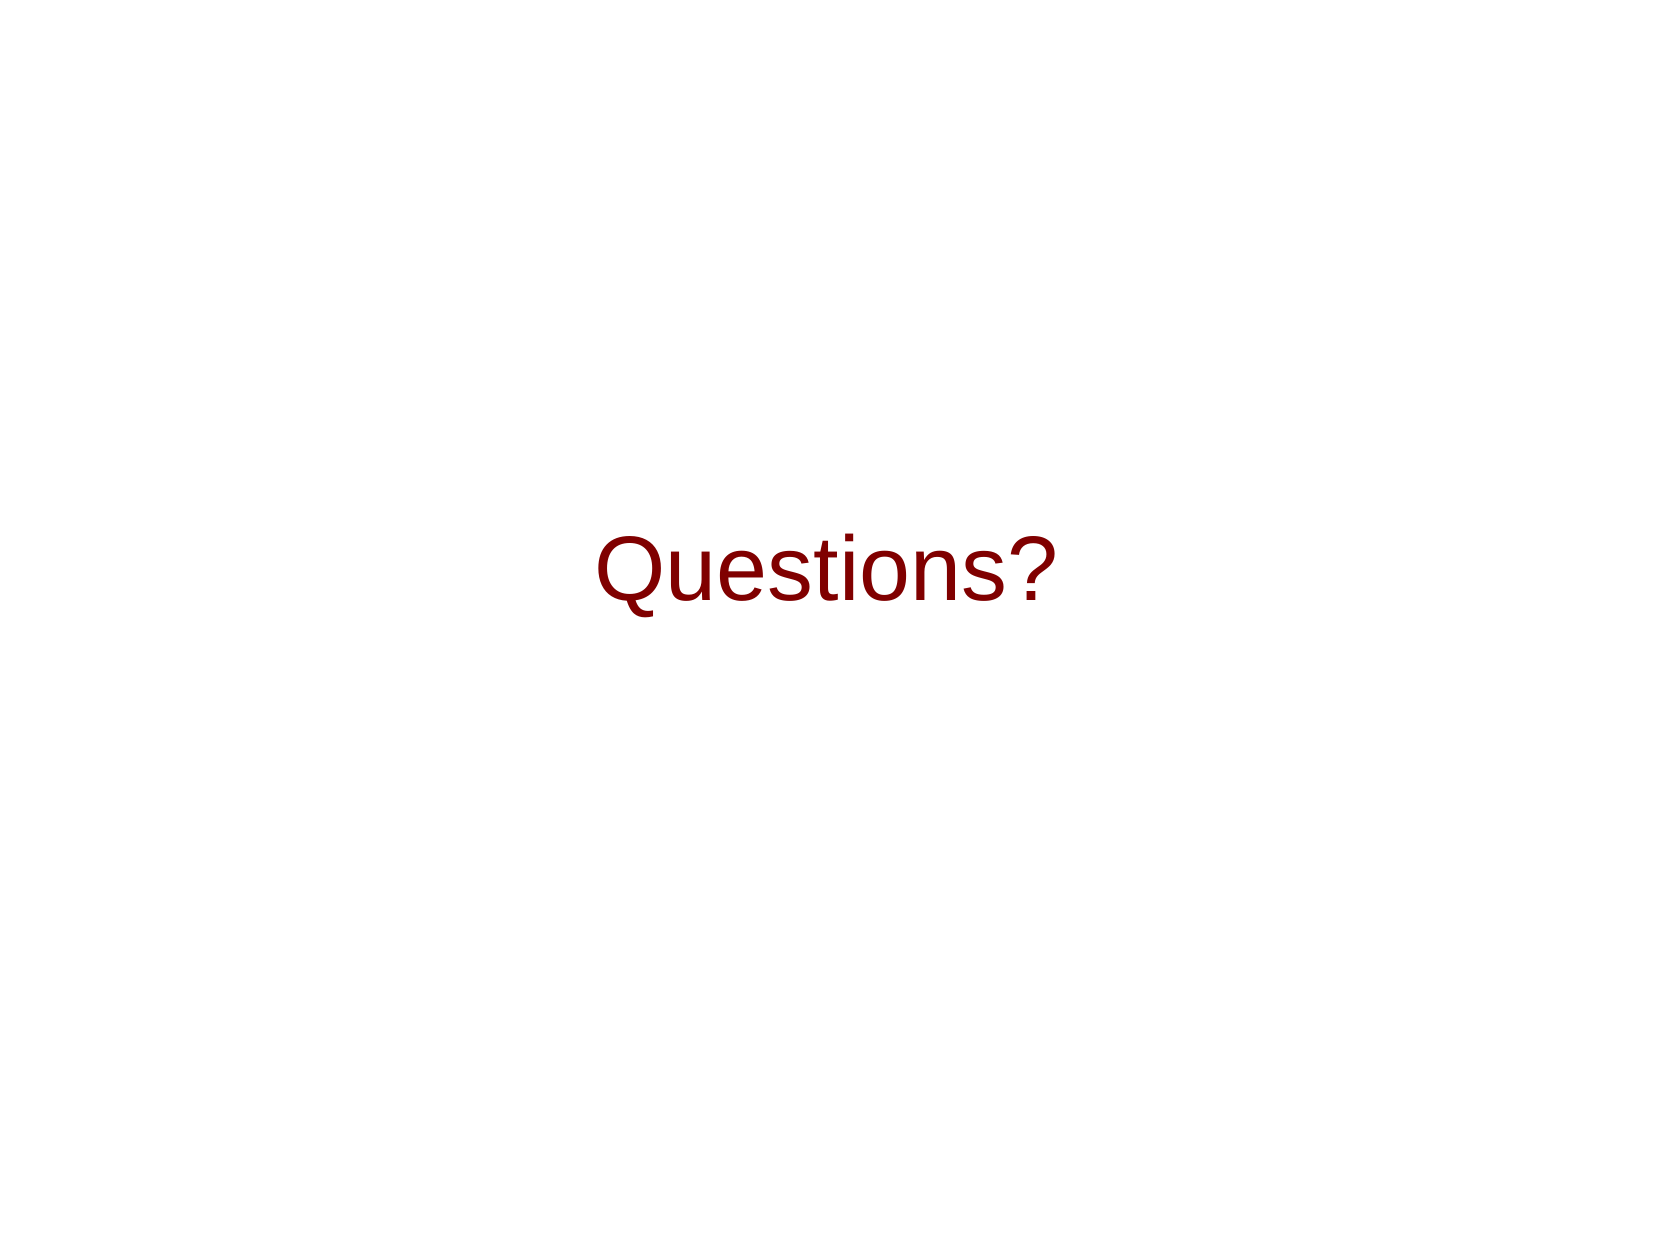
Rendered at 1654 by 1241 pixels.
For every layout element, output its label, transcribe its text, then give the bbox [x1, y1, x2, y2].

title Questions? [82, 465, 1571, 673]
